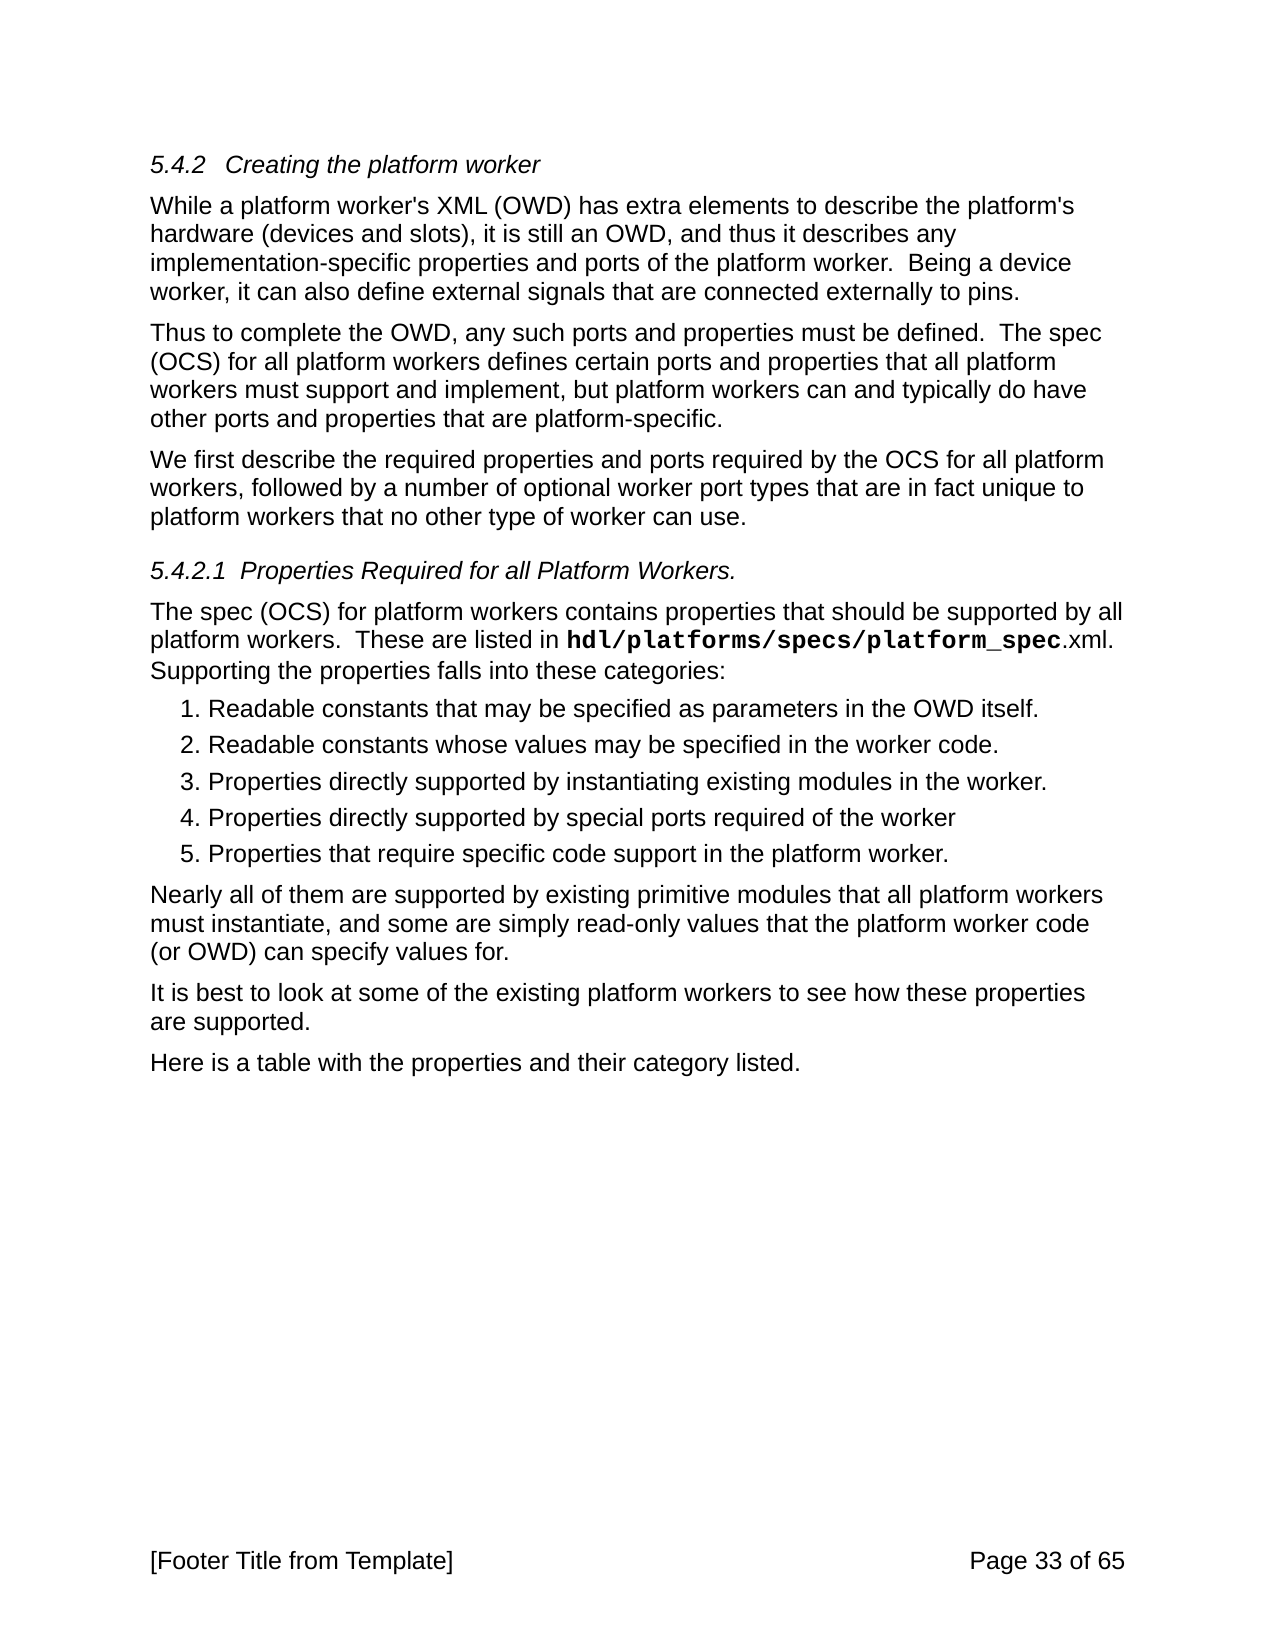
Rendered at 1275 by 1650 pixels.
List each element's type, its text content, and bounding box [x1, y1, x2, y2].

text Thus to complete the OWD, any such ports and properties must be defined. The spec (OCS) for all platform workers defines certain ports and properties that all platform workers must support and implement, but platform workers can and typically do have other ports and properties that are platform-specific. [150, 318, 1125, 433]
text Nearly all of them are supported by existing primitive modules that all platform workers must instantiate, and some are simply read-only values that the platform worker code (or OWD) can specify values for. [150, 880, 1125, 966]
list Properties directly supported by special ports required of the worker [180, 803, 1065, 832]
text Here is a table with the properties and their category listed. [150, 1047, 1125, 1076]
list Readable constants whose values may be specified in the worker code. [180, 730, 1065, 759]
text The spec (OCS) for platform workers contains properties that should be supported by all platform workers. These are listed in hdl/platforms/specs/platform_spec.xml. Supporting the properties falls into these categories: [150, 597, 1125, 685]
list Readable constants that may be specified as parameters in the OWD itself. [180, 694, 1065, 723]
text While a platform worker's XML (OWD) has extra elements to describe the platform's hardware (devices and slots), it is still an OWD, and thus it describes any implementation-specific properties and ports of the platform worker. Being a device worker, it can also define external signals that are connected externally to pins. [150, 191, 1125, 306]
list Properties directly supported by instantiating existing modules in the worker. [180, 767, 1065, 795]
list Properties that require specific code support in the platform worker. [180, 839, 1065, 868]
text We first describe the required properties and ports required by the OCS for all platform workers, followed by a number of optional worker port types that are in fact unique to platform workers that no other type of worker can use. [150, 445, 1125, 531]
text It is best to look at some of the existing platform workers to see how these properties are supported. [150, 978, 1125, 1036]
subtitle Properties Required for all Platform Workers. [150, 556, 1125, 585]
subtitle Creating the platform worker [150, 150, 1125, 179]
